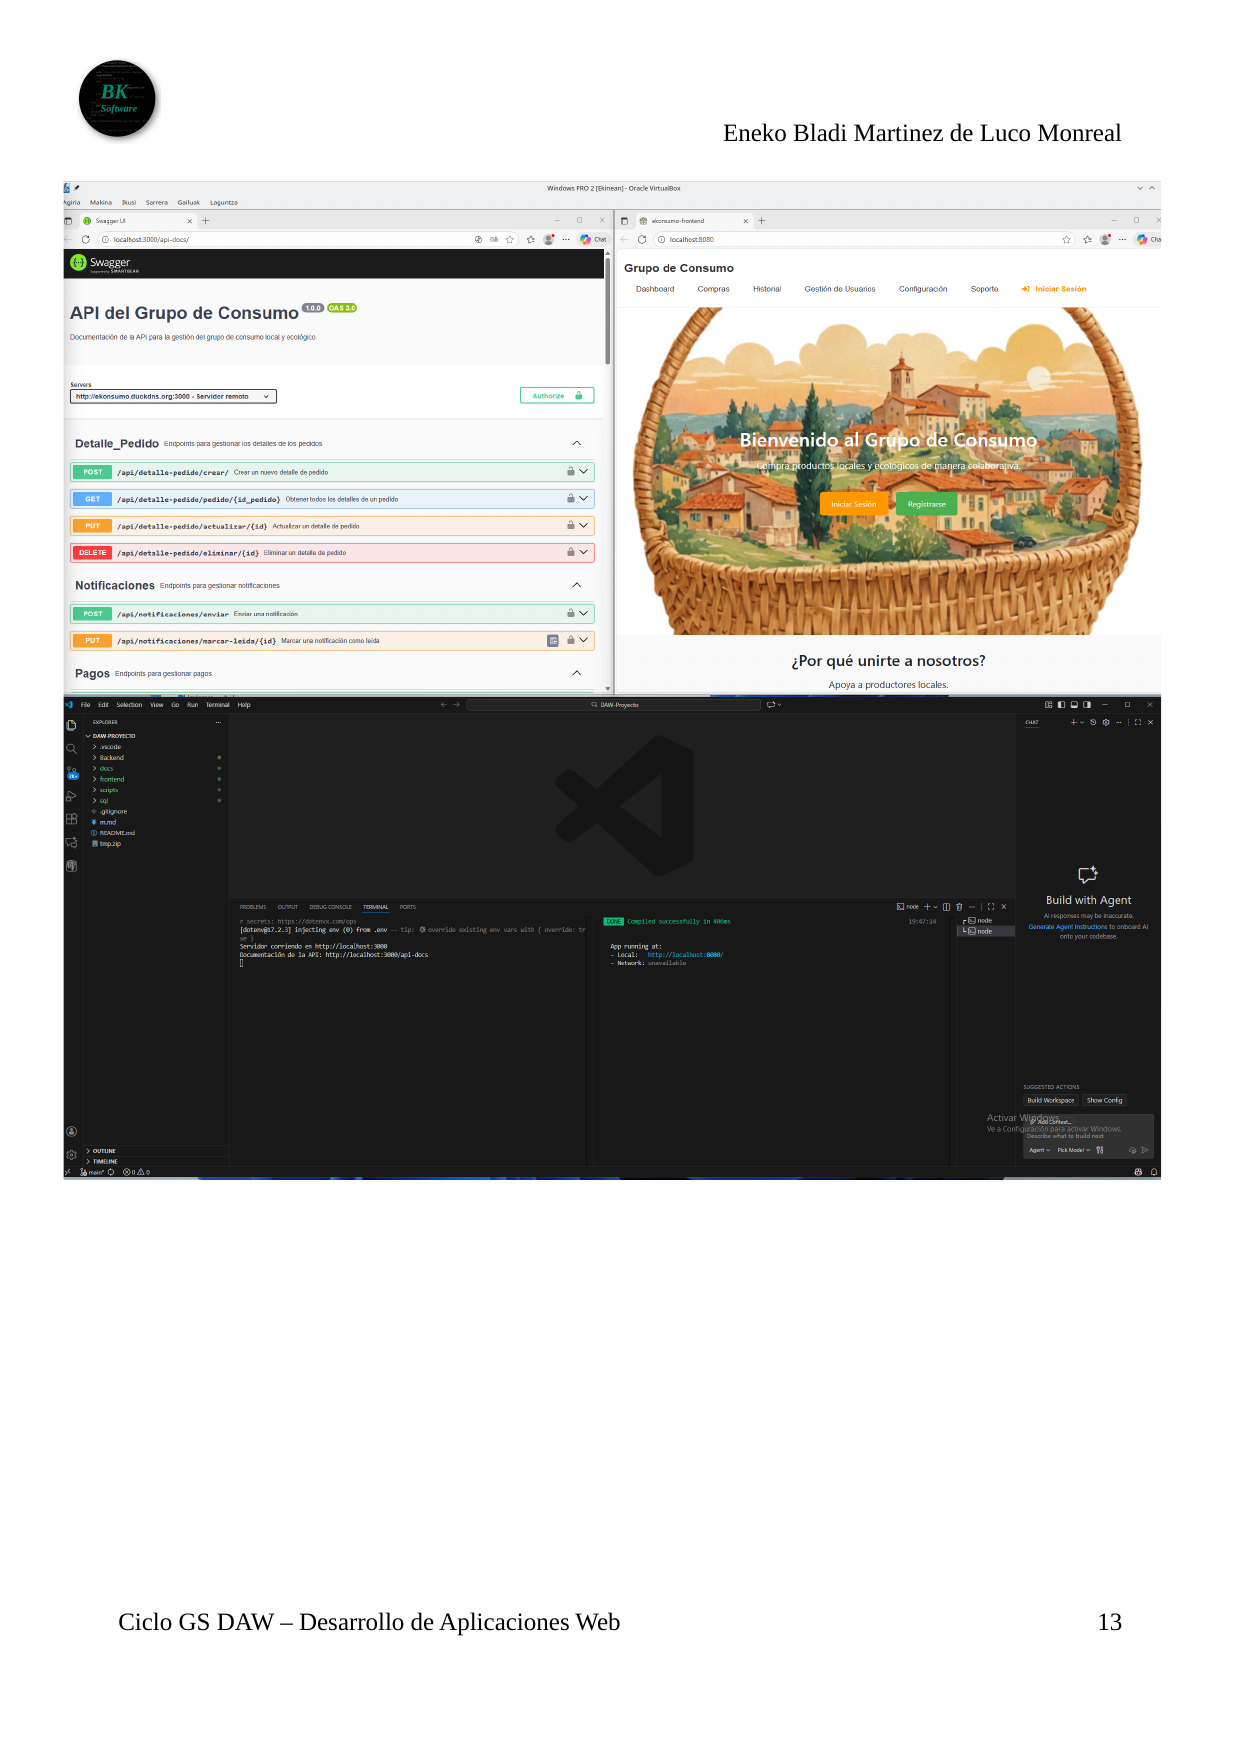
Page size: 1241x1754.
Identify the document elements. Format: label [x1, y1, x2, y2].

picture [76, 58, 162, 144]
picture [63, 181, 1162, 1180]
